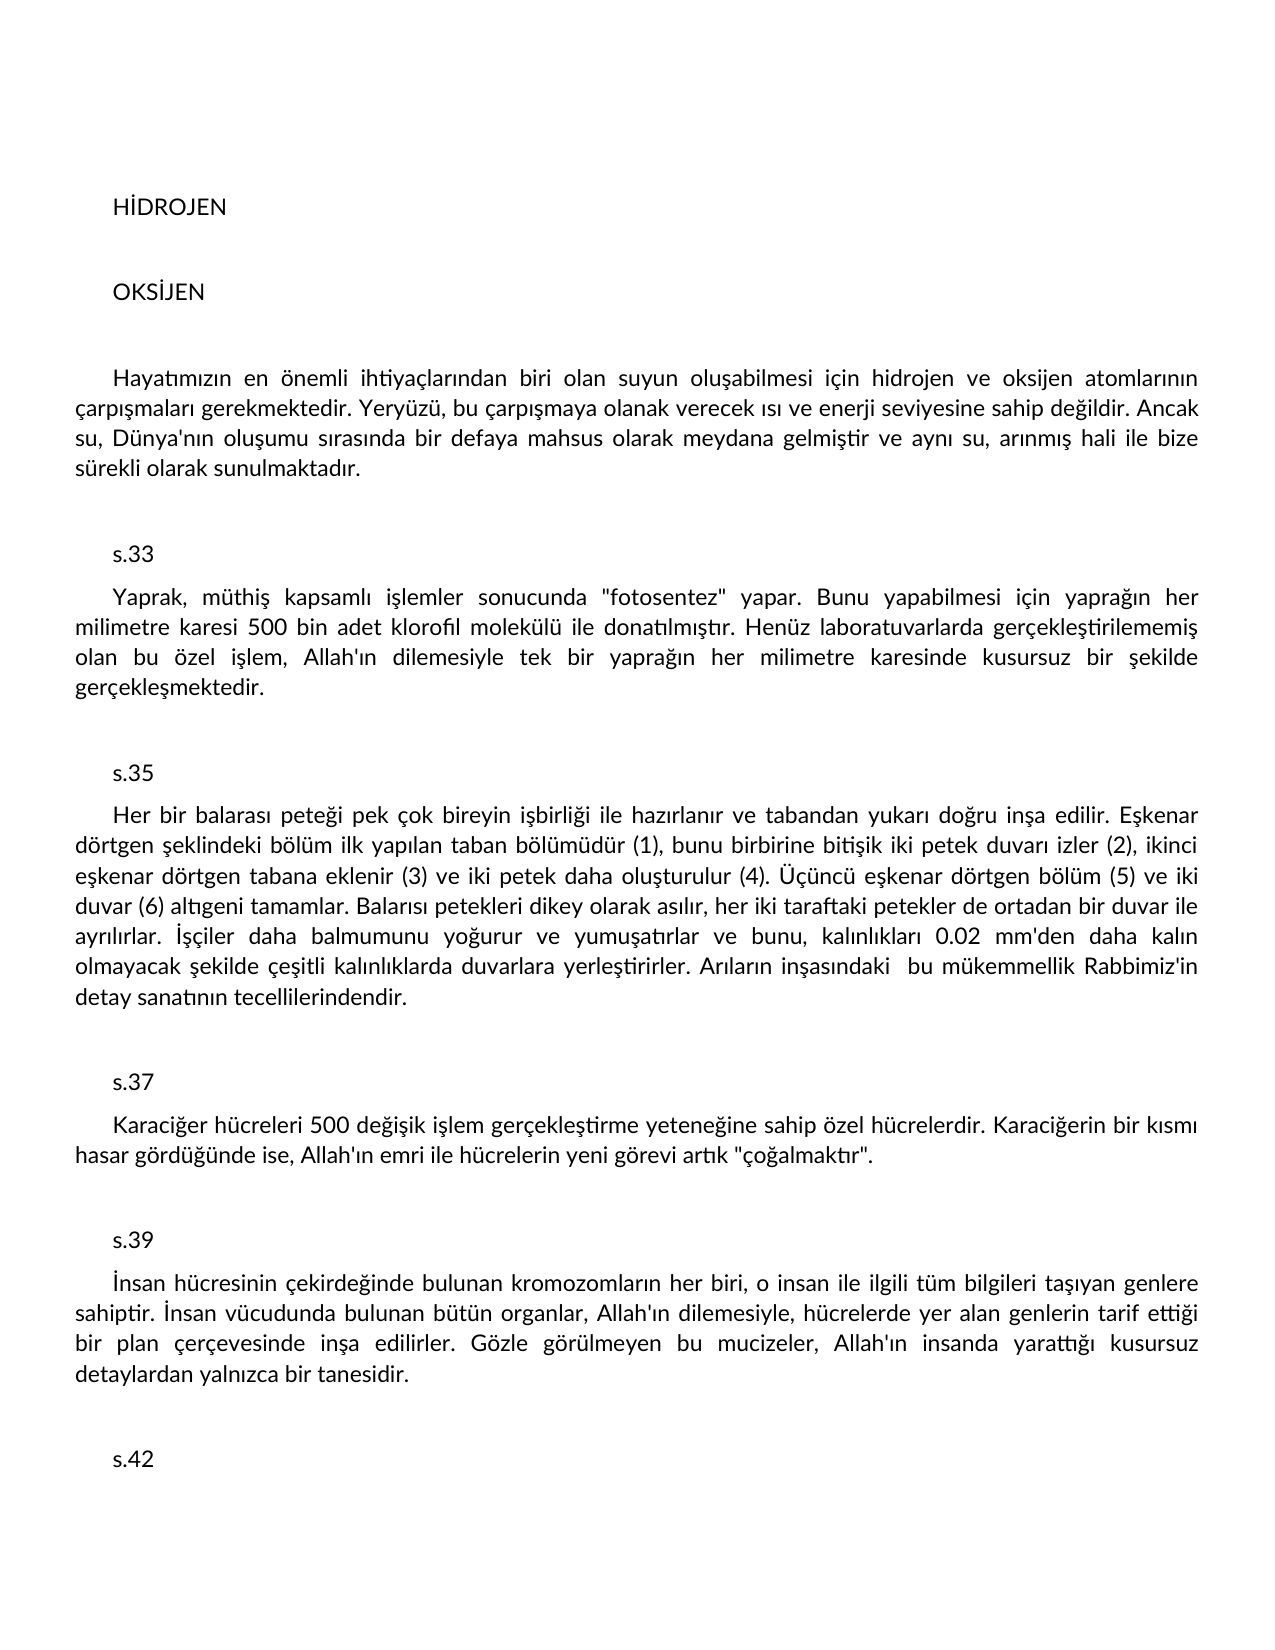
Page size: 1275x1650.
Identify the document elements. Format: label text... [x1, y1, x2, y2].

text Hayatımızın en önemli ihtiyaçlarından biri olan suyun oluşabilmesi için hidrojen ve oksijen atomlarının çarpışmaları gerekmektedir. Yeryüzü, bu çarpışmaya olanak verecek ısı ve enerji seviyesine sahip değildir. Ancak su, Dünya'nın oluşumu sırasında bir defaya mahsus olarak meydana gelmiştir ve aynı su, arınmış hali ile bize sürekli olarak sunulmaktadır. [75, 363, 1200, 482]
text HİDROJEN [75, 193, 1200, 220]
text s.33 [75, 539, 1200, 567]
text s.42 [75, 1445, 1200, 1472]
text s.39 [75, 1226, 1200, 1253]
text s.37 [75, 1068, 1200, 1095]
text s.35 [75, 758, 1200, 786]
text Karaciğer hücreleri 500 değişik işlem gerçekleştirme yeteneğine sahip özel hücrelerdir. Karaciğerin bir kısmı hasar gördüğünde ise, Allah'ın emri ile hücrelerin yeni görevi artık "çoğalmaktır". [75, 1110, 1200, 1168]
text Yaprak, müthiş kapsamlı işlemler sonucunda "fotosentez" yapar. Bunu yapabilmesi için yaprağın her milimetre karesi 500 bin adet klorofil molekülü ile donatılmıştır. Henüz laboratuvarlarda gerçekleştirilememiş olan bu özel işlem, Allah'ın dilemesiyle tek bir yaprağın her milimetre karesinde kusursuz bir şekilde gerçekleşmektedir. [75, 582, 1200, 700]
text Her bir balarası peteği pek çok bireyin işbirliği ile hazırlanır ve tabandan yukarı doğru inşa edilir. Eşkenar dörtgen şeklindeki bölüm ilk yapılan taban bölümüdür (1), bunu birbirine bitişik iki petek duvarı izler (2), ikinci eşkenar dörtgen tabana eklenir (3) ve iki petek daha oluşturulur (4). Üçüncü eşkenar dörtgen bölüm (5) ve iki duvar (6) altıgeni tamamlar. Balarısı petekleri dikey olarak asılır, her iki taraftaki petekler de ortadan bir duvar ile ayrılırlar. İşçiler daha balmumunu yoğurur ve yumuşatırlar ve bunu, kalınlıkları 0.02 mm'den daha kalın olmayacak şekilde çeşitli kalınlıklarda duvarlara yerleştirirler. Arıların inşasındaki bu mükemmellik Rabbimiz'in detay sanatının tecellilerindendir. [75, 801, 1200, 1010]
text OKSİJEN [75, 278, 1200, 306]
text İnsan hücresinin çekirdeğinde bulunan kromozomların her biri, o insan ile ilgili tüm bilgileri taşıyan genlere sahiptir. İnsan vücudunda bulunan bütün organlar, Allah'ın dilemesiyle, hücrelerde yer alan genlerin tarif ettiği bir plan çerçevesinde inşa edilirler. Gözle görülmeyen bu mucizeler, Allah'ın insanda yarattığı kusursuz detaylardan yalnızca bir tanesidir. [75, 1269, 1200, 1387]
